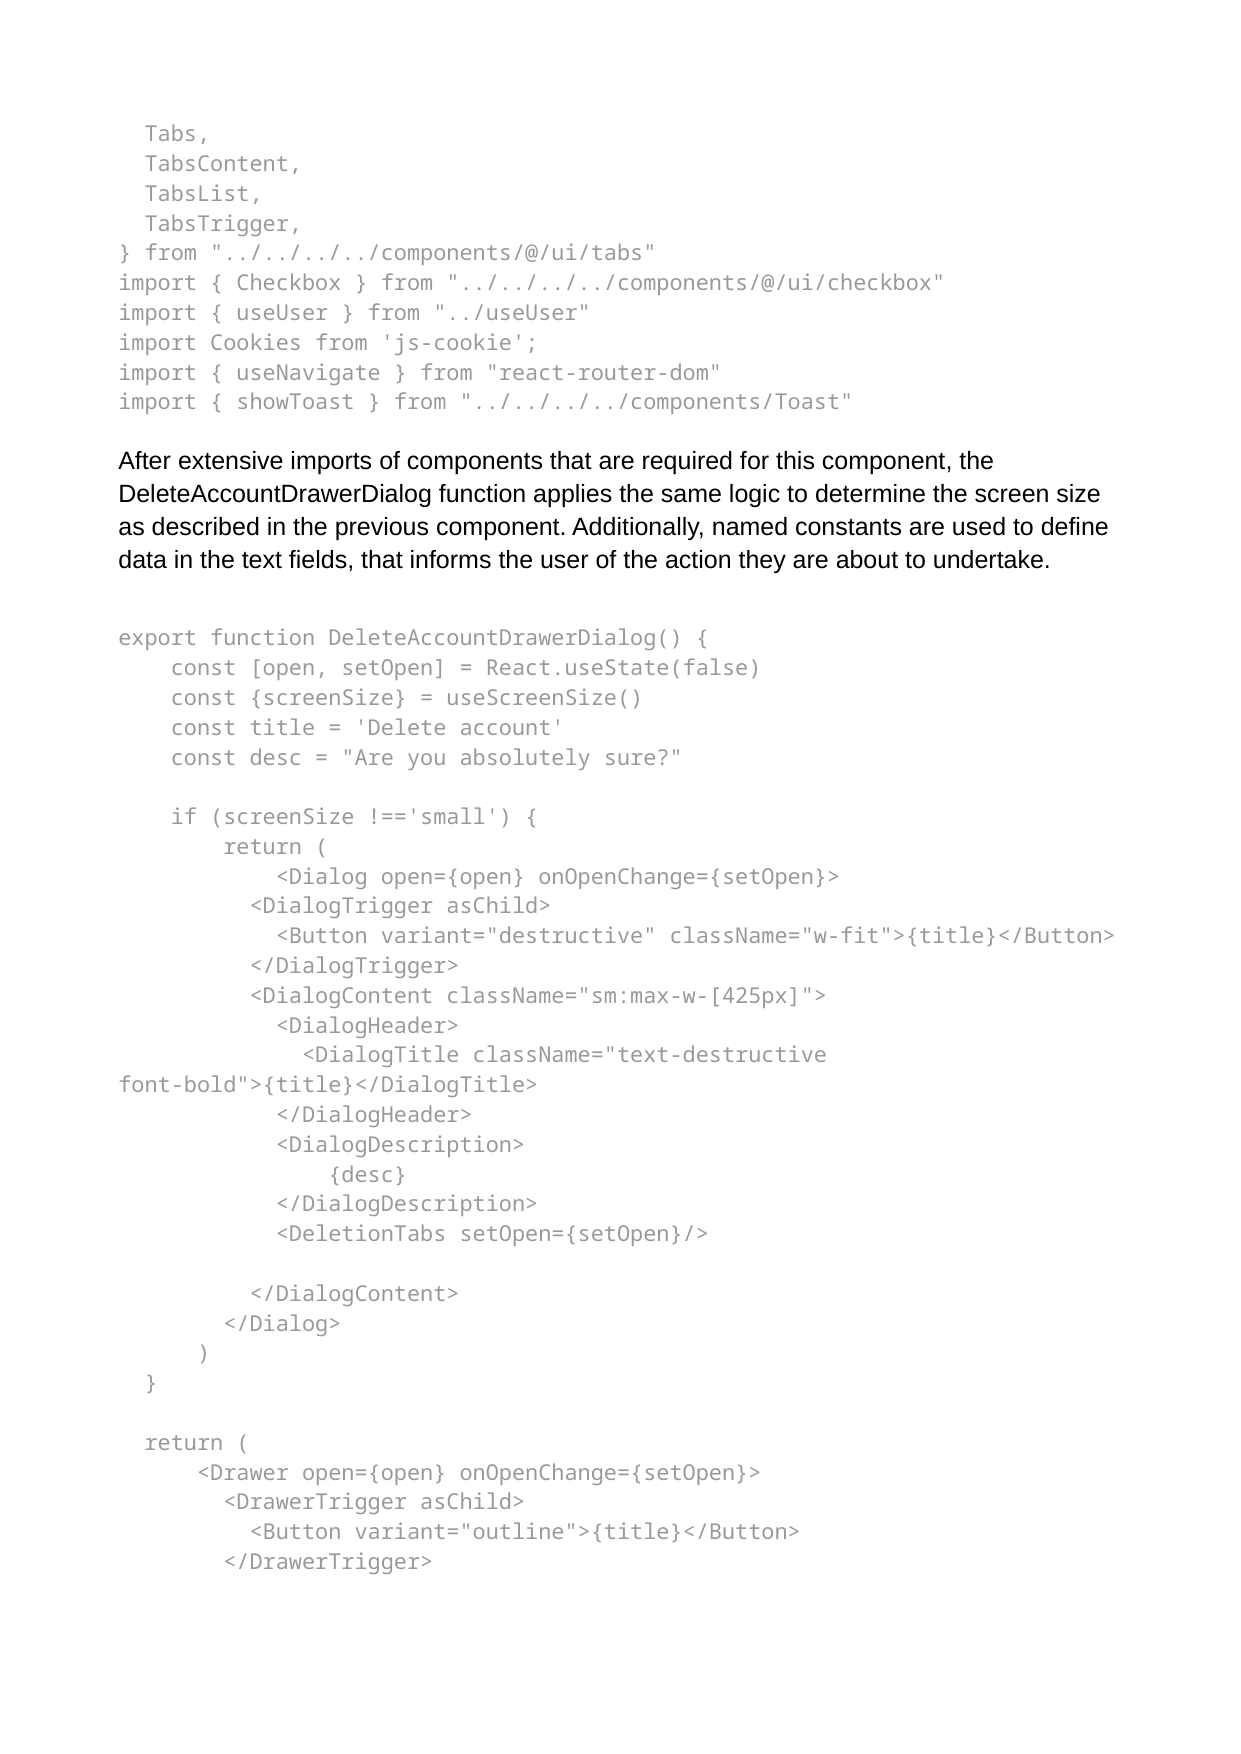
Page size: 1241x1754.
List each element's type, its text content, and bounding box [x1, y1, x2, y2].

text } [118, 1367, 1122, 1397]
text import { showToast } from "../../../../components/Toast" [118, 386, 1122, 416]
text import { useNavigate } from "react-router-dom" [118, 356, 1122, 386]
text const [open, setOpen] = React.useState(false) [118, 652, 1122, 682]
text </DialogHeader> [118, 1099, 1122, 1129]
text return ( [118, 1427, 1122, 1456]
text <Button variant="outline">{title}</Button> [118, 1516, 1122, 1546]
text <Button variant="destructive" className="w-fit">{title}</Button> [118, 920, 1122, 950]
text Tabs, [118, 118, 1122, 148]
text </DialogContent> [118, 1278, 1122, 1307]
text import { useUser } from "../useUser" [118, 297, 1122, 327]
text <Drawer open={open} onOpenChange={setOpen}> [118, 1456, 1122, 1486]
text <DialogDescription> [118, 1129, 1122, 1158]
text const {screenSize} = useScreenSize() [118, 682, 1122, 712]
text return ( [118, 831, 1122, 861]
text TabsContent, [118, 148, 1122, 178]
text const title = 'Delete account' [118, 712, 1122, 741]
text After extensive imports of components that are required for this component, the DeleteAccountDrawerDialog function applies the same logic to determine the screen size as described in the previous component. Additionally, named constants are used to define data in the text fields, that informs the user of the action they are about to undertake. [118, 446, 1122, 574]
text </DrawerTrigger> [118, 1546, 1122, 1576]
text </DialogDescription> [118, 1188, 1122, 1218]
text <DialogContent className="sm:max-w-[425px]"> [118, 980, 1122, 1009]
text import Cookies from 'js-cookie'; [118, 327, 1122, 356]
text const desc = "Are you absolutely sure?" [118, 741, 1122, 771]
text ) [118, 1337, 1122, 1367]
text <DialogTrigger asChild> [118, 890, 1122, 920]
text <DialogTitle className="text-destructive font-bold">{title}</DialogTitle> [118, 1039, 1122, 1099]
text } from "../../../../components/@/ui/tabs" [118, 237, 1122, 267]
text import { Checkbox } from "../../../../components/@/ui/checkbox" [118, 267, 1122, 297]
text TabsTrigger, [118, 207, 1122, 237]
text </Dialog> [118, 1307, 1122, 1337]
text if (screenSize !=='small') { [118, 801, 1122, 831]
text <DialogHeader> [118, 1009, 1122, 1039]
text <DrawerTrigger asChild> [118, 1486, 1122, 1516]
text <Dialog open={open} onOpenChange={setOpen}> [118, 861, 1122, 890]
text export function DeleteAccountDrawerDialog() { [118, 622, 1122, 652]
text TabsList, [118, 178, 1122, 207]
text </DialogTrigger> [118, 950, 1122, 980]
text {desc} [118, 1158, 1122, 1188]
text <DeletionTabs setOpen={setOpen}/> [118, 1218, 1122, 1248]
